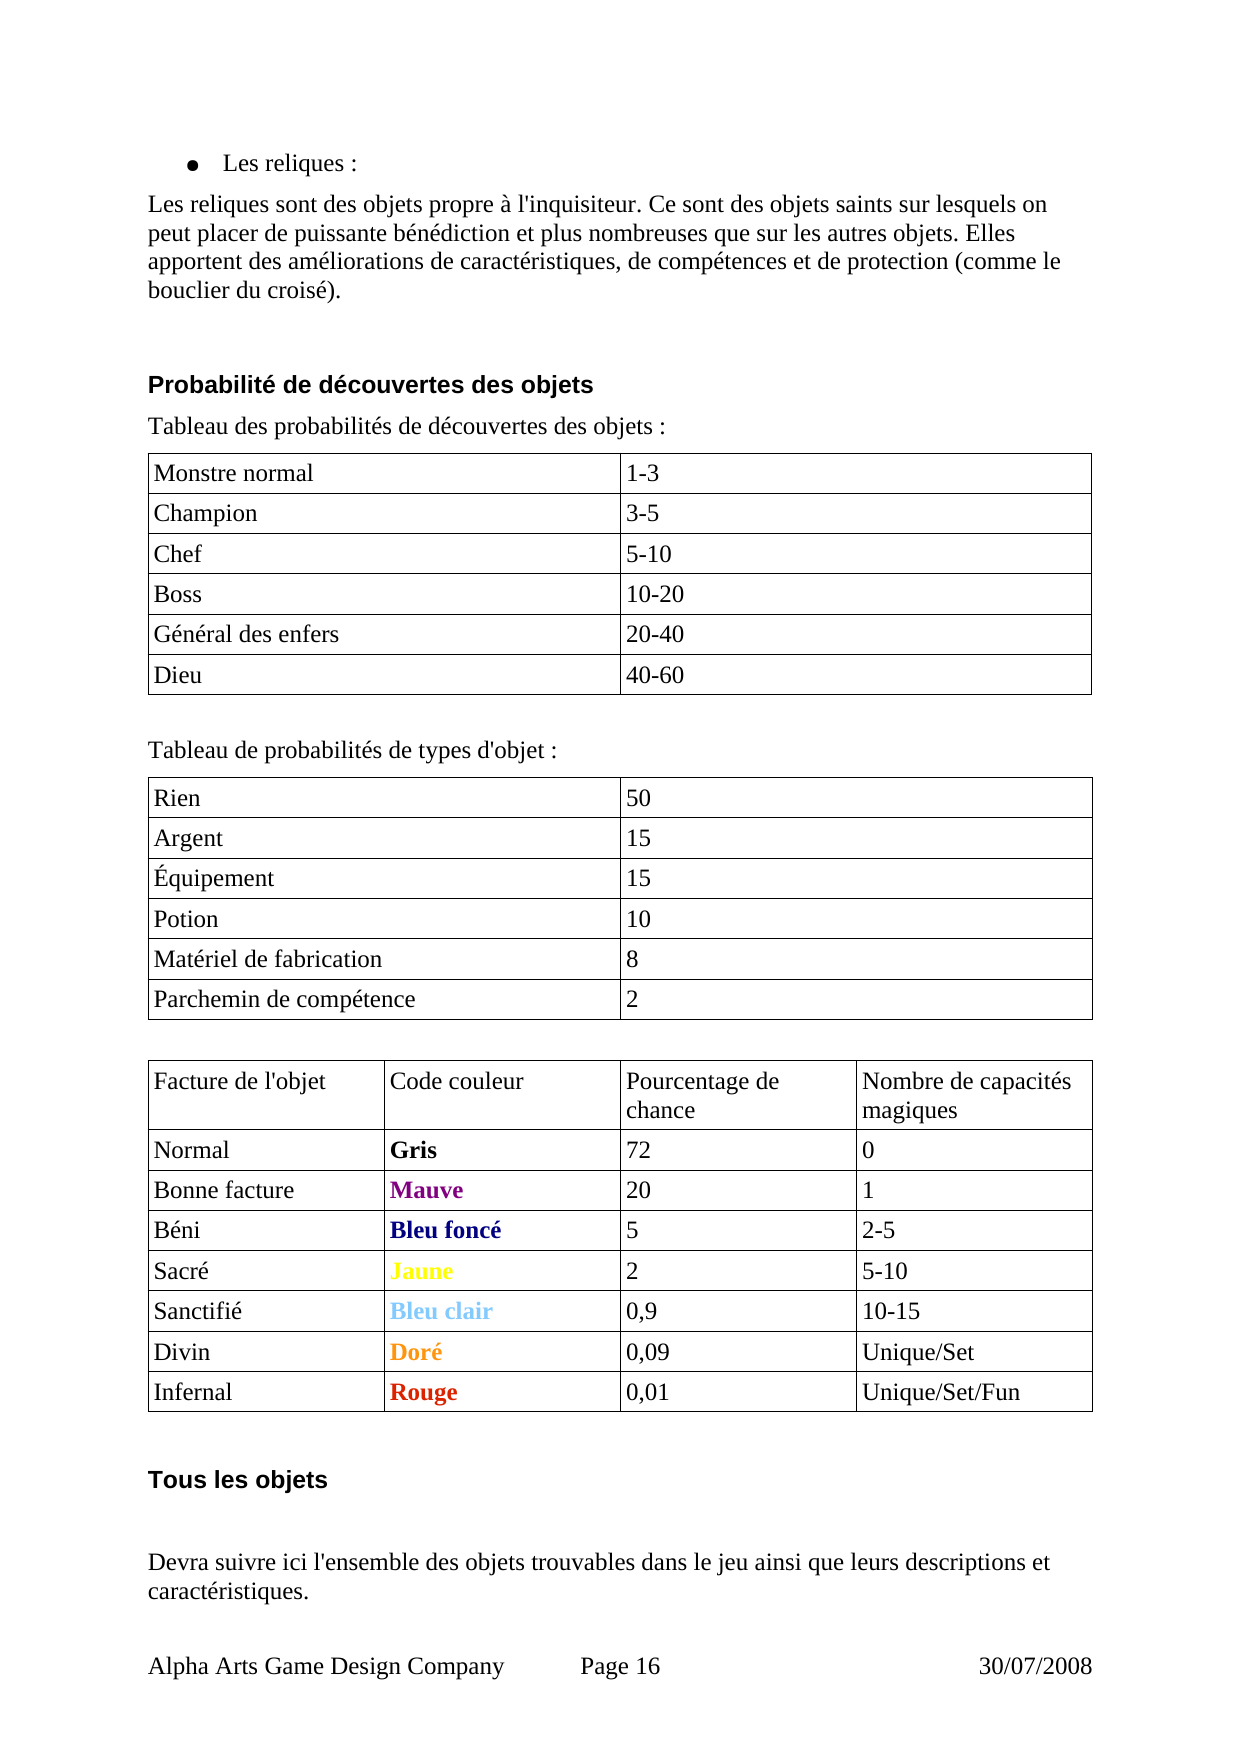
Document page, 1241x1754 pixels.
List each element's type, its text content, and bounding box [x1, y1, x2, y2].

table_cell 20 [621, 1171, 856, 1210]
table_cell Doré [385, 1332, 620, 1371]
table_cell 5-10 [857, 1251, 1092, 1290]
table_cell Bleu foncé [385, 1211, 620, 1250]
table_cell 72 [621, 1130, 856, 1169]
table_cell 3-5 [621, 494, 1091, 533]
table_cell Mauve [385, 1171, 620, 1210]
table_cell 2 [621, 980, 1092, 1019]
table_cell Infernal [149, 1372, 384, 1411]
table_cell Sacré [149, 1251, 384, 1290]
table_cell Normal [149, 1130, 384, 1169]
table_cell Bonne facture [149, 1171, 384, 1210]
text Tableau des probabilités de découvertes des objets : [148, 411, 1092, 440]
table_cell Divin [149, 1332, 384, 1371]
table_cell 15 [621, 818, 1092, 857]
subtitle Tous les objets [148, 1465, 1092, 1494]
table_cell 2-5 [857, 1211, 1092, 1250]
table_header Facture de l'objet [149, 1061, 384, 1129]
table_cell Argent [149, 818, 620, 857]
table_cell 8 [621, 939, 1092, 978]
table_cell 0 [857, 1130, 1092, 1169]
table_header Rien [149, 778, 620, 817]
table_cell 10 [621, 899, 1092, 938]
table_cell Jaune [385, 1251, 620, 1290]
list Les reliques : [185, 148, 1092, 176]
table_cell 20-40 [621, 615, 1091, 654]
table_cell Sanctifié [149, 1291, 384, 1331]
table_cell Rouge [385, 1372, 620, 1411]
table_cell Champion [149, 494, 620, 533]
table_header 50 [621, 778, 1092, 817]
table_header Nombre de capacités magiques [857, 1061, 1092, 1129]
table_cell Potion [149, 899, 620, 938]
text Tableau de probabilités de types d'objet : [148, 736, 1092, 764]
table_cell 0,09 [621, 1332, 856, 1371]
table_cell 2 [621, 1251, 856, 1290]
table_header Code couleur [385, 1061, 620, 1129]
table_header Pourcentage de chance [621, 1061, 856, 1129]
text Les reliques sont des objets propre à l'inquisiteur. Ce sont des objets saints sur lesquels on peut placer de puissante bénédiction et plus nombreuses que sur les autres objets. Elles apportent des améliorations de caractéristiques, de compétences et de protection (comme le bouclier du croisé). [148, 189, 1092, 304]
table_cell Béni [149, 1211, 384, 1250]
table_cell 0,01 [621, 1372, 856, 1411]
table_cell Dieu [149, 655, 620, 694]
table_cell 10-15 [857, 1291, 1092, 1331]
text Devra suivre ici l'ensemble des objets trouvables dans le jeu ainsi que leurs descriptions et caractéristiques. [148, 1547, 1092, 1605]
table_cell Parchemin de compétence [149, 980, 620, 1019]
table_cell Boss [149, 574, 620, 614]
table_cell Bleu clair [385, 1291, 620, 1331]
table_cell 5 [621, 1211, 856, 1250]
subtitle Probabilité de découvertes des objets [148, 370, 1092, 399]
table_header Monstre normal [149, 454, 620, 493]
table_cell Général des enfers [149, 615, 620, 654]
table_cell 40-60 [621, 655, 1091, 694]
table_cell 10-20 [621, 574, 1091, 614]
table_cell 0,9 [621, 1291, 856, 1331]
table_cell 15 [621, 859, 1092, 898]
table_cell Chef [149, 534, 620, 573]
table_cell Gris [385, 1130, 620, 1169]
table_cell Matériel de fabrication [149, 939, 620, 978]
table_cell Unique/Set/Fun [857, 1372, 1092, 1411]
table_cell 5-10 [621, 534, 1091, 573]
table_cell Équipement [149, 859, 620, 898]
table_cell Unique/Set [857, 1332, 1092, 1371]
table_header 1-3 [621, 454, 1091, 493]
table_cell 1 [857, 1171, 1092, 1210]
